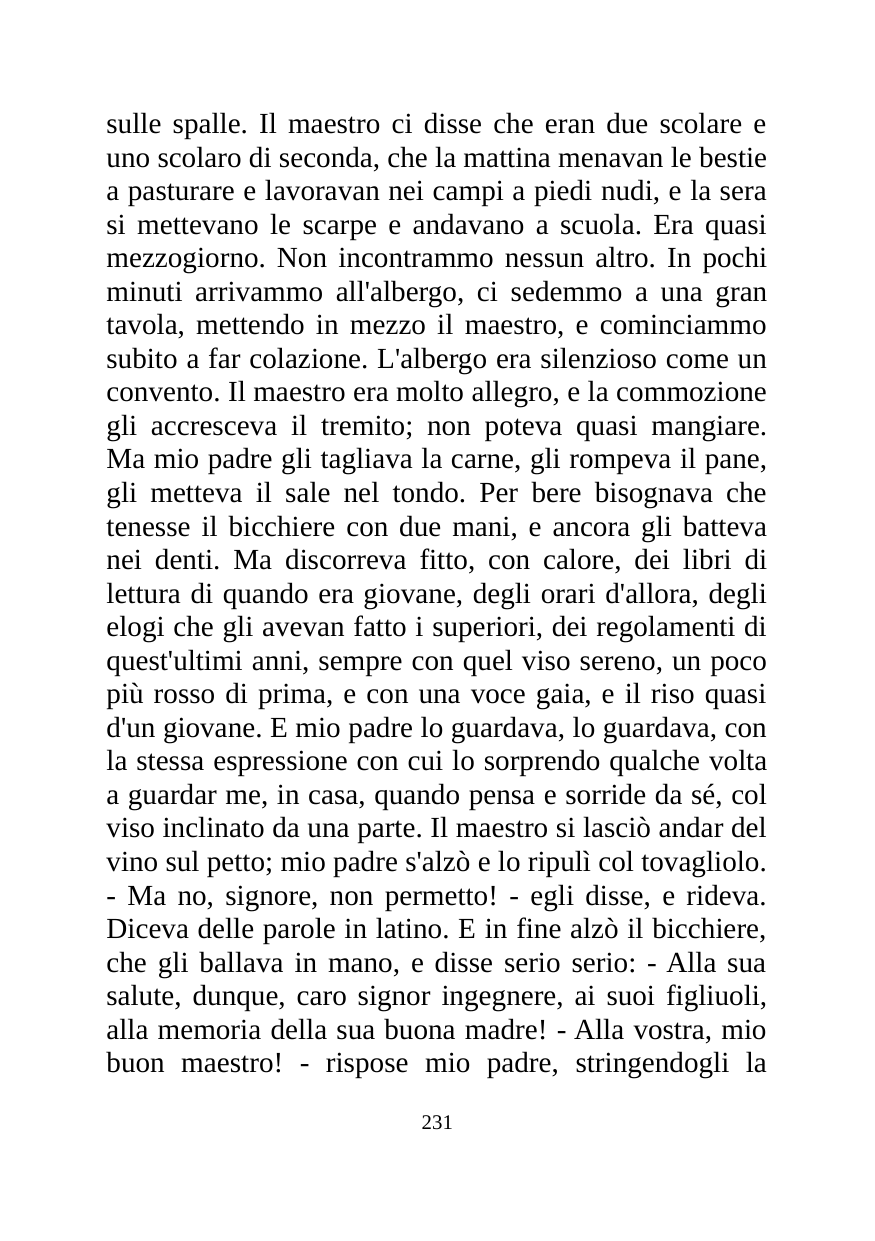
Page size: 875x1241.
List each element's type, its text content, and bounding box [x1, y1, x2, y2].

text sulle spalle. Il maestro ci disse che eran due scolare e uno scolaro di seconda, che la mattina menavan le bestie a pasturare e lavoravan nei campi a piedi nudi, e la sera si mettevano le scarpe e andavano a scuola. Era quasi mezzogiorno. Non incontrammo nessun altro. In pochi minuti arrivammo all'albergo, ci sedemmo a una gran tavola, mettendo in mezzo il maestro, e cominciammo subito a far colazione. L'albergo era silenzioso come un convento. Il maestro era molto allegro, e la commozione gli accresceva il tremito; non poteva quasi mangiare. Ma mio padre gli tagliava la carne, gli rompeva il pane, gli metteva il sale nel tondo. Per bere bisognava che tenesse il bicchiere con due mani, e ancora gli batteva nei denti. Ma discorreva fitto, con calore, dei libri di lettura di quando era giovane, degli orari d'allora, degli elogi che gli avevan fatto i superiori, dei regolamenti di quest'ultimi anni, sempre con quel viso sereno, un poco più rosso di prima, e con una voce gaia, e il riso quasi d'un giovane. E mio padre lo guardava, lo guardava, con la stessa espressione con cui lo sorprendo qualche volta a guardar me, in casa, quando pensa e sorride da sé, col viso inclinato da una parte. Il maestro si lasciò andar del vino sul petto; mio padre s'alzò e lo ripulì col tovagliolo. - Ma no, signore, non permetto! - egli disse, e rideva. Diceva delle parole in latino. E in fine alzò il bicchiere, che gli ballava in mano, e disse serio serio: - Alla sua salute, dunque, caro signor ingegnere, ai suoi figliuoli, alla memoria della sua buona madre! - Alla vostra, mio buon maestro! - rispose mio padre, stringendogli la [106, 106, 768, 1079]
